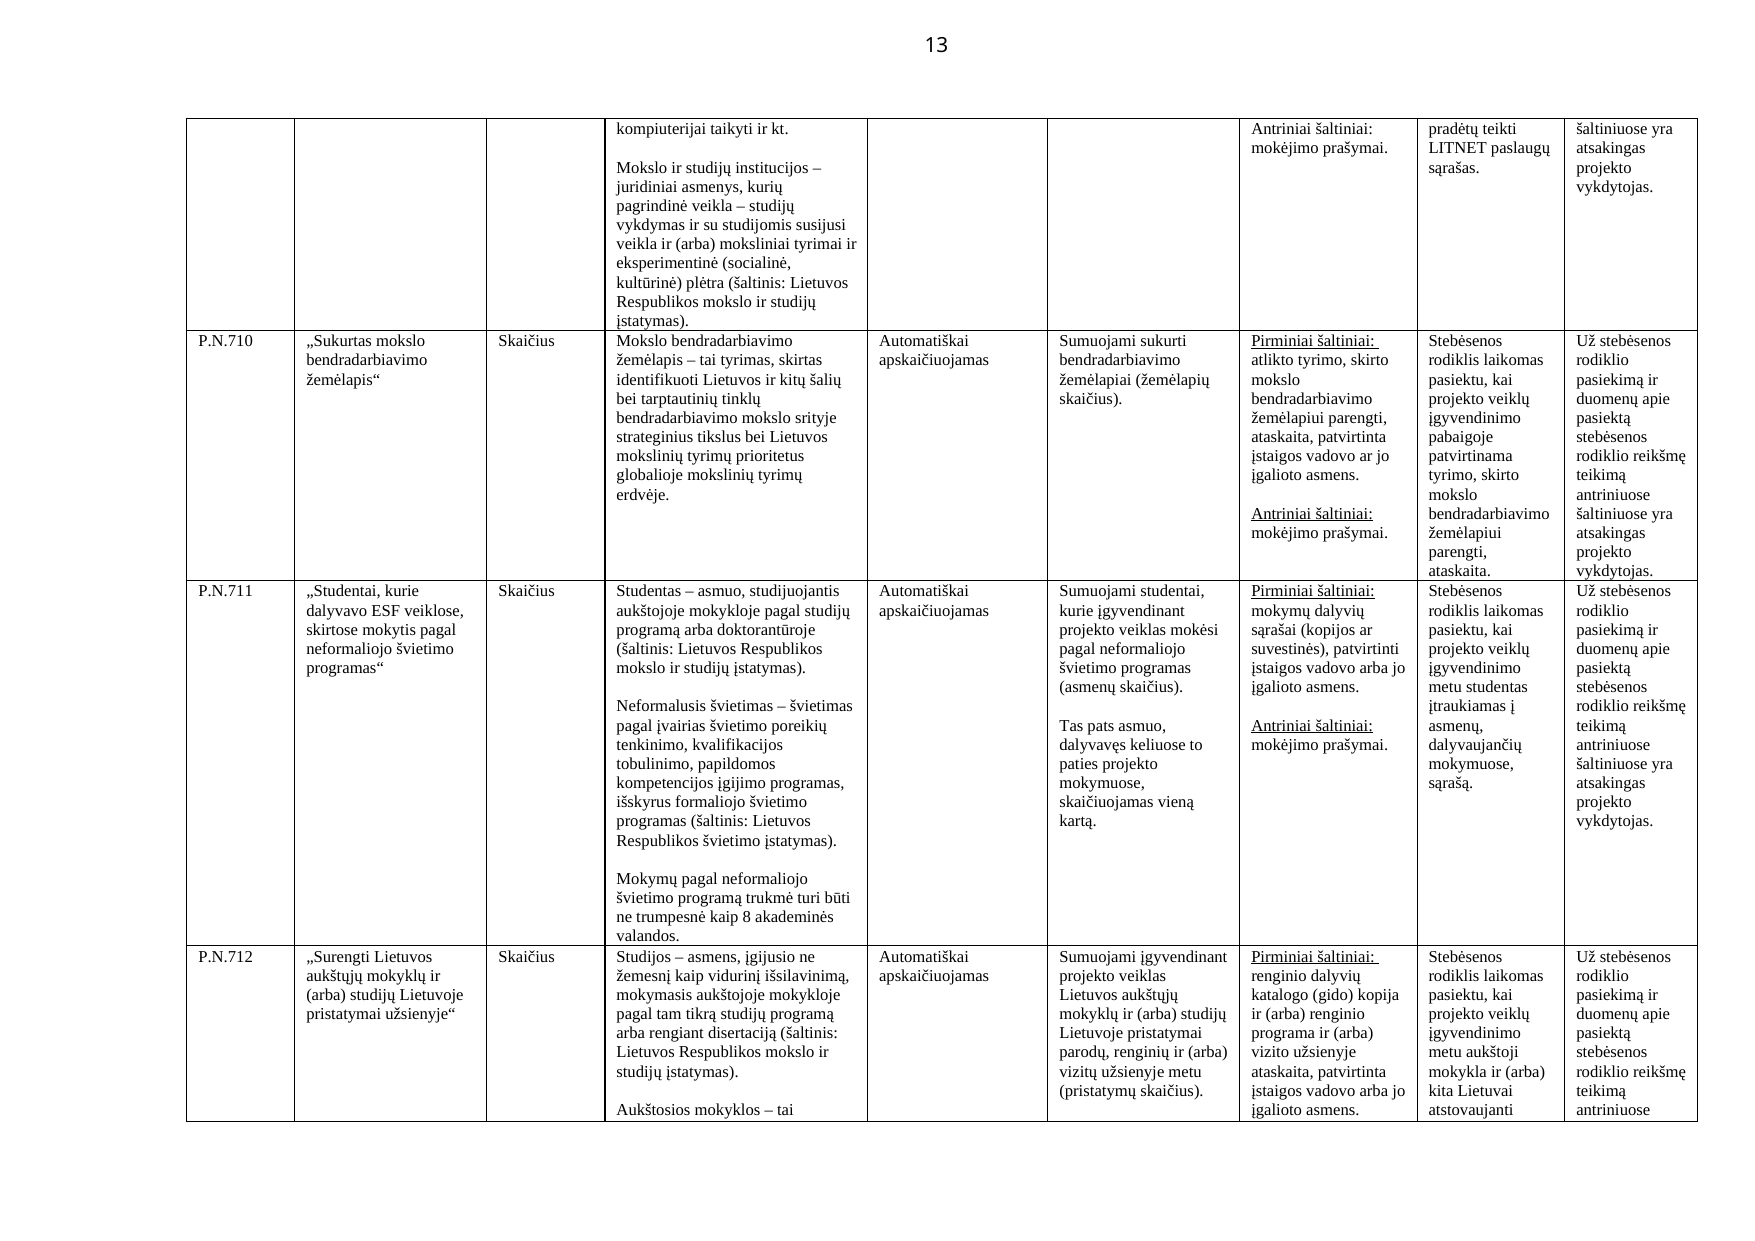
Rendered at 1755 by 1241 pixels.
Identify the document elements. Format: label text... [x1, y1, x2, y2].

table_cell Pirminiai šaltiniai: mokymų dalyvių sąrašai (kopijos ar suvestinės), patvirtinti įstaigos vadovo arba jo įgalioto asmens. Antriniai šaltiniai: mokėjimo prašymai. [1240, 581, 1417, 945]
table_cell Studentas – asmuo, studijuojantis aukštojoje mokykloje pagal studijų programą arba doktorantūroje (šaltinis: Lietuvos Respublikos mokslo ir studijų įstatymas). Neformalusis švietimas – švietimas pagal įvairias švietimo poreikių tenkinimo, kvalifikacijos tobulinimo, papildomos kompetencijos įgijimo programas, išskyrus formaliojo švietimo programas (šaltinis: Lietuvos Respublikos švietimo įstatymas). Mokymų pagal neformaliojo švietimo programą trukmė turi būti ne trumpesnė kaip 8 akademinės valandos. [606, 581, 867, 945]
table_cell Automatiškai apskaičiuojamas [868, 581, 1047, 945]
table_cell Stebėsenos rodiklis laikomas pasiektu, kai projekto veiklų įgyvendinimo metu studentas įtraukiamas į asmenų, dalyvaujančių mokymuose, sąrašą. [1418, 581, 1564, 945]
table_cell „Sukurtas mokslo bendradarbiavimo žemėlapis“ [295, 331, 486, 580]
table_cell Skaičius [487, 946, 604, 1121]
table_cell Stebėsenos rodiklis laikomas pasiektu, kai projekto veiklų įgyvendinimo metu aukštoji mokykla ir (arba) kita Lietuvai atstovaujanti [1418, 946, 1564, 1121]
table_cell Pirminiai šaltiniai: atlikto tyrimo, skirto mokslo bendradarbiavimo žemėlapiui parengti, ataskaita, patvirtinta įstaigos vadovo ar jo įgalioto asmens. Antriniai šaltiniai: mokėjimo prašymai. [1240, 331, 1417, 580]
table_cell Sumuojami įgyvendinant projekto veiklas Lietuvos aukštųjų mokyklų ir (arba) studijų Lietuvoje pristatymai parodų, renginių ir (arba) vizitų užsienyje metu (pristatymų skaičius). [1048, 946, 1239, 1121]
table_cell Sumuojami sukurti bendradarbiavimo žemėlapiai (žemėlapių skaičius). [1048, 331, 1239, 580]
table_cell Sumuojami studentai, kurie įgyvendinant projekto veiklas mokėsi pagal neformaliojo švietimo programas (asmenų skaičius). Tas pats asmuo, dalyvavęs keliuose to paties projekto mokymuose, skaičiuojamas vieną kartą. [1048, 581, 1239, 945]
table_cell „Surengti Lietuvos aukštųjų mokyklų ir (arba) studijų Lietuvoje pristatymai užsienyje“ [295, 946, 486, 1121]
table_cell Skaičius [487, 581, 604, 945]
table_cell Už stebėsenos rodiklio pasiekimą ir duomenų apie pasiektą stebėsenos rodiklio reikšmę teikimą antriniuose šaltiniuose yra atsakingas projekto vykdytojas. [1565, 331, 1697, 580]
table_cell Už stebėsenos rodiklio pasiekimą ir duomenų apie pasiektą stebėsenos rodiklio reikšmę teikimą antriniuose šaltiniuose yra atsakingas projekto vykdytojas. [1565, 581, 1697, 945]
table_cell Automatiškai apskaičiuojamas [868, 331, 1047, 580]
table_cell [868, 119, 1047, 330]
table_cell kompiuterijai taikyti ir kt. Mokslo ir studijų institucijos – juridiniai asmenys, kurių pagrindinė veikla – studijų vykdymas ir su studijomis susijusi veikla ir (arba) moksliniai tyrimai ir eksperimentinė (socialinė, kultūrinė) plėtra (šaltinis: Lietuvos Respublikos mokslo ir studijų įstatymas). [606, 119, 867, 330]
table_cell Už stebėsenos rodiklio pasiekimą ir duomenų apie pasiektą stebėsenos rodiklio reikšmę teikimą antriniuose [1565, 946, 1697, 1121]
table_cell Skaičius [487, 331, 604, 580]
table_cell [187, 119, 294, 330]
table_cell Stebėsenos rodiklis laikomas pasiektu, kai projekto veiklų įgyvendinimo pabaigoje patvirtinama tyrimo, skirto mokslo bendradarbiavimo žemėlapiui parengti, ataskaita. [1418, 331, 1564, 580]
table_cell [295, 119, 486, 330]
table_cell šaltiniuose yra atsakingas projekto vykdytojas. [1565, 119, 1697, 330]
table_cell P.N.711 [187, 581, 294, 945]
table_cell Automatiškai apskaičiuojamas [868, 946, 1047, 1121]
table_cell Antriniai šaltiniai: mokėjimo prašymai. [1240, 119, 1417, 330]
table_cell [1048, 119, 1239, 330]
table_cell „Studentai, kurie dalyvavo ESF veiklose, skirtose mokytis pagal neformaliojo švietimo programas“ [295, 581, 486, 945]
table_cell Studijos – asmens, įgijusio ne žemesnį kaip vidurinį išsilavinimą, mokymasis aukštojoje mokykloje pagal tam tikrą studijų programą arba rengiant disertaciją (šaltinis: Lietuvos Respublikos mokslo ir studijų įstatymas). Aukštosios mokyklos – tai [606, 946, 867, 1121]
table_cell [487, 119, 604, 330]
table_cell P.N.712 [187, 946, 294, 1121]
table_cell Mokslo bendradarbiavimo žemėlapis – tai tyrimas, skirtas identifikuoti Lietuvos ir kitų šalių bei tarptautinių tinklų bendradarbiavimo mokslo srityje strateginius tikslus bei Lietuvos mokslinių tyrimų prioritetus globalioje mokslinių tyrimų erdvėje. [606, 331, 867, 580]
table_cell P.N.710 [187, 331, 294, 580]
table_cell pradėtų teikti LITNET paslaugų sąrašas. [1418, 119, 1564, 330]
table_cell Pirminiai šaltiniai: renginio dalyvių katalogo (gido) kopija ir (arba) renginio programa ir (arba) vizito užsienyje ataskaita, patvirtinta įstaigos vadovo arba jo įgalioto asmens. [1240, 946, 1417, 1121]
